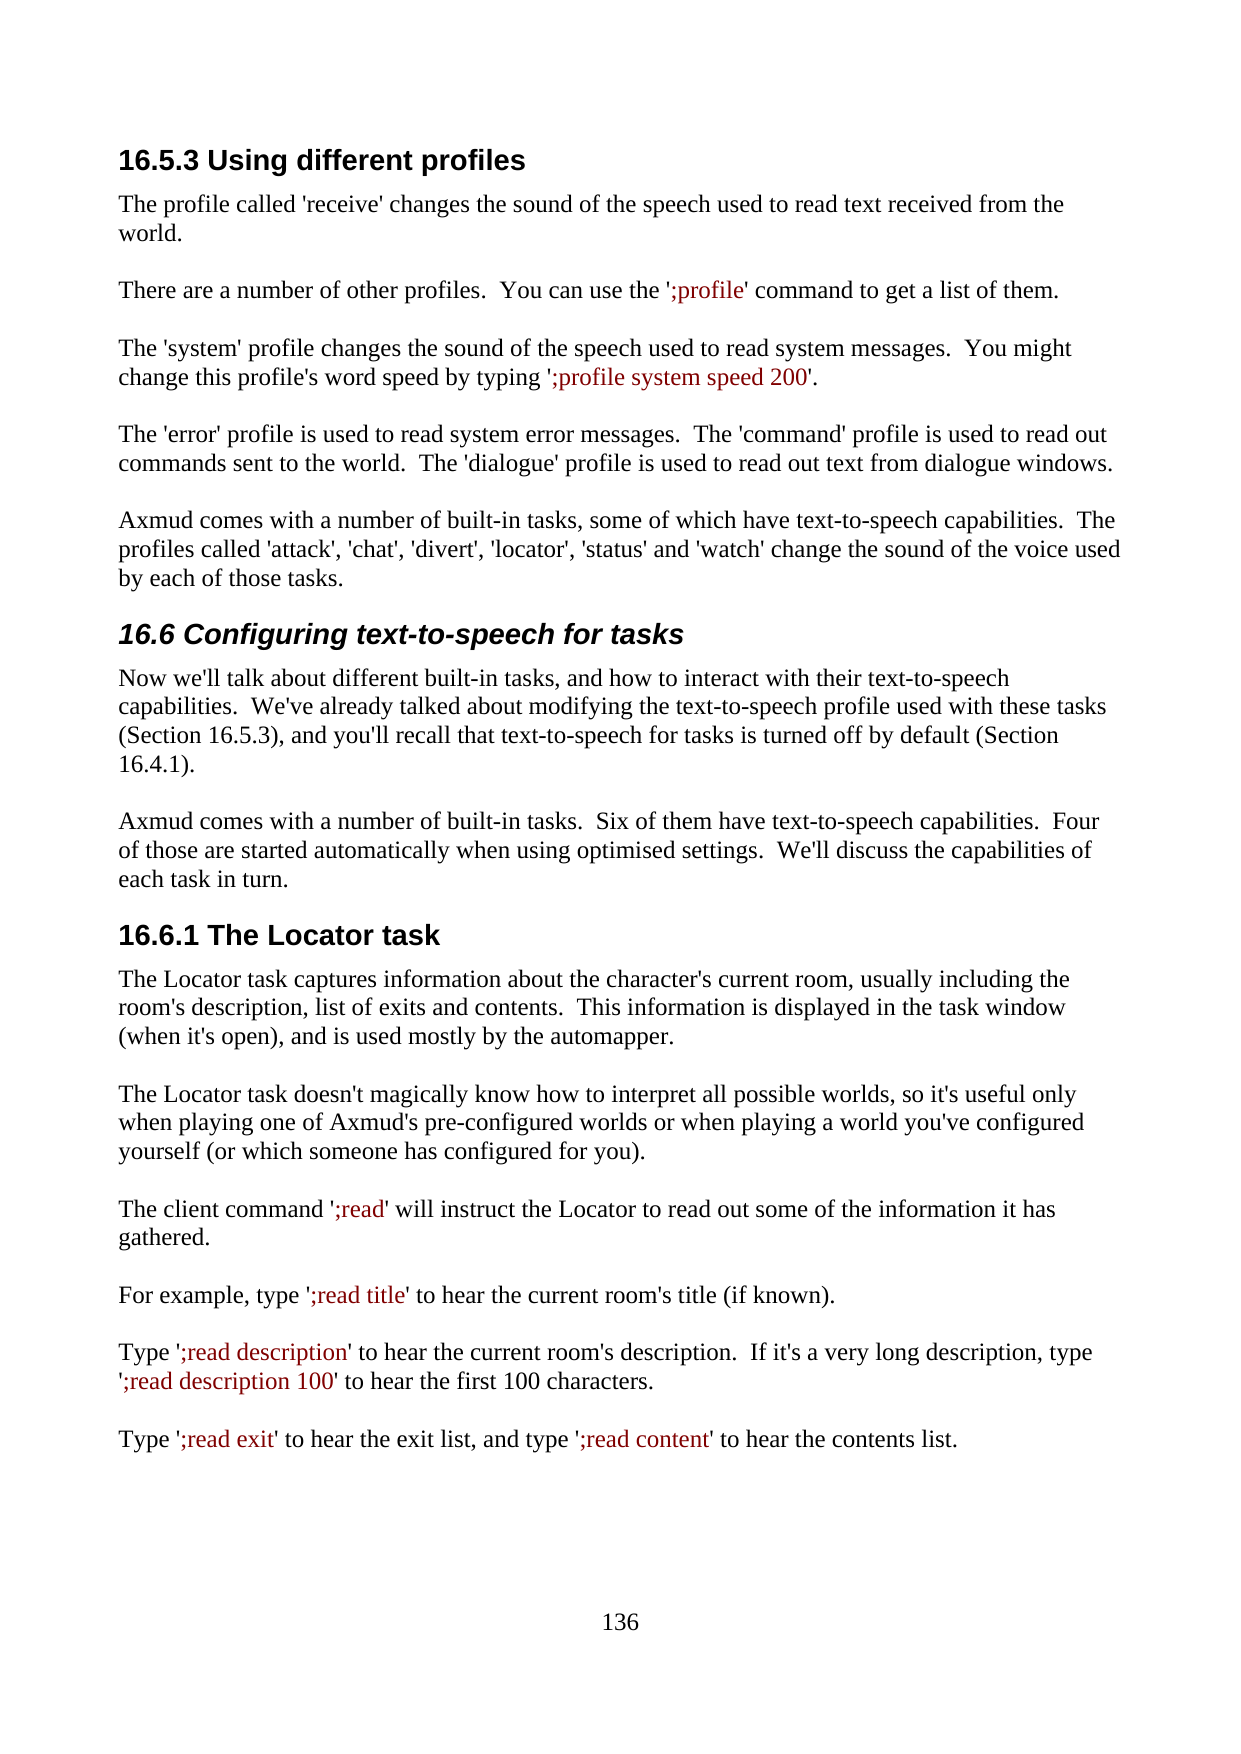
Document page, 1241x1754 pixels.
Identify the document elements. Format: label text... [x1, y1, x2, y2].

text The Locator task doesn't magically know how to interpret all possible worlds, so it's useful only when playing one of Axmud's pre-configured worlds or when playing a world you've configured yourself (or which someone has configured for you). [118, 1079, 1122, 1165]
text The 'error' profile is used to read system error messages. The 'command' profile is used to read out commands sent to the world. The 'dialogue' profile is used to read out text from dialogue windows. [118, 419, 1122, 477]
text Now we'll talk about different built-in tasks, and how to interact with their text-to-speech capabilities. We've already talked about modifying the text-to-speech profile used with these tasks (Section 16.5.3), and you'll recall that text-to-speech for tasks is turned off by default (Section 16.4.1). [118, 663, 1122, 778]
subtitle 16.5.3 Using different profiles [118, 143, 1122, 177]
text There are a number of other profiles. You can use the ';profile' command to get a list of them. [118, 275, 1122, 304]
text The 'system' profile changes the sound of the speech used to read system messages. You might change this profile's word speed by typing ';profile system speed 200'. [118, 333, 1122, 390]
text Type ';read exit' to hear the exit list, and type ';read content' to hear the contents list. [118, 1424, 1122, 1452]
text The client command ';read' will instruct the Locator to read out some of the information it has gathered. [118, 1194, 1122, 1251]
text Axmud comes with a number of built-in tasks, some of which have text-to-speech capabilities. The profiles called 'attack', 'chat', 'divert', 'locator', 'status' and 'watch' change the sound of the voice used by each of those tasks. [118, 505, 1122, 592]
text For example, type ';read title' to hear the current room's title (if known). [118, 1280, 1122, 1309]
text Type ';read description' to hear the current room's description. If it's a very long description, type ';read description 100' to hear the first 100 characters. [118, 1337, 1122, 1395]
text The Locator task captures information about the character's current room, usually including the room's description, list of exits and contents. This information is displayed in the task window (when it's open), and is used mostly by the automapper. [118, 964, 1122, 1050]
text The profile called 'receive' changes the sound of the speech used to read text received from the world. [118, 189, 1122, 247]
text Axmud comes with a number of built-in tasks. Six of them have text-to-speech capabilities. Four of those are started automatically when using optimised settings. We'll discuss the capabilities of each task in turn. [118, 806, 1122, 893]
subtitle 16.6 Configuring text-to-speech for tasks [118, 617, 1122, 650]
subtitle 16.6.1 The Locator task [118, 918, 1122, 951]
